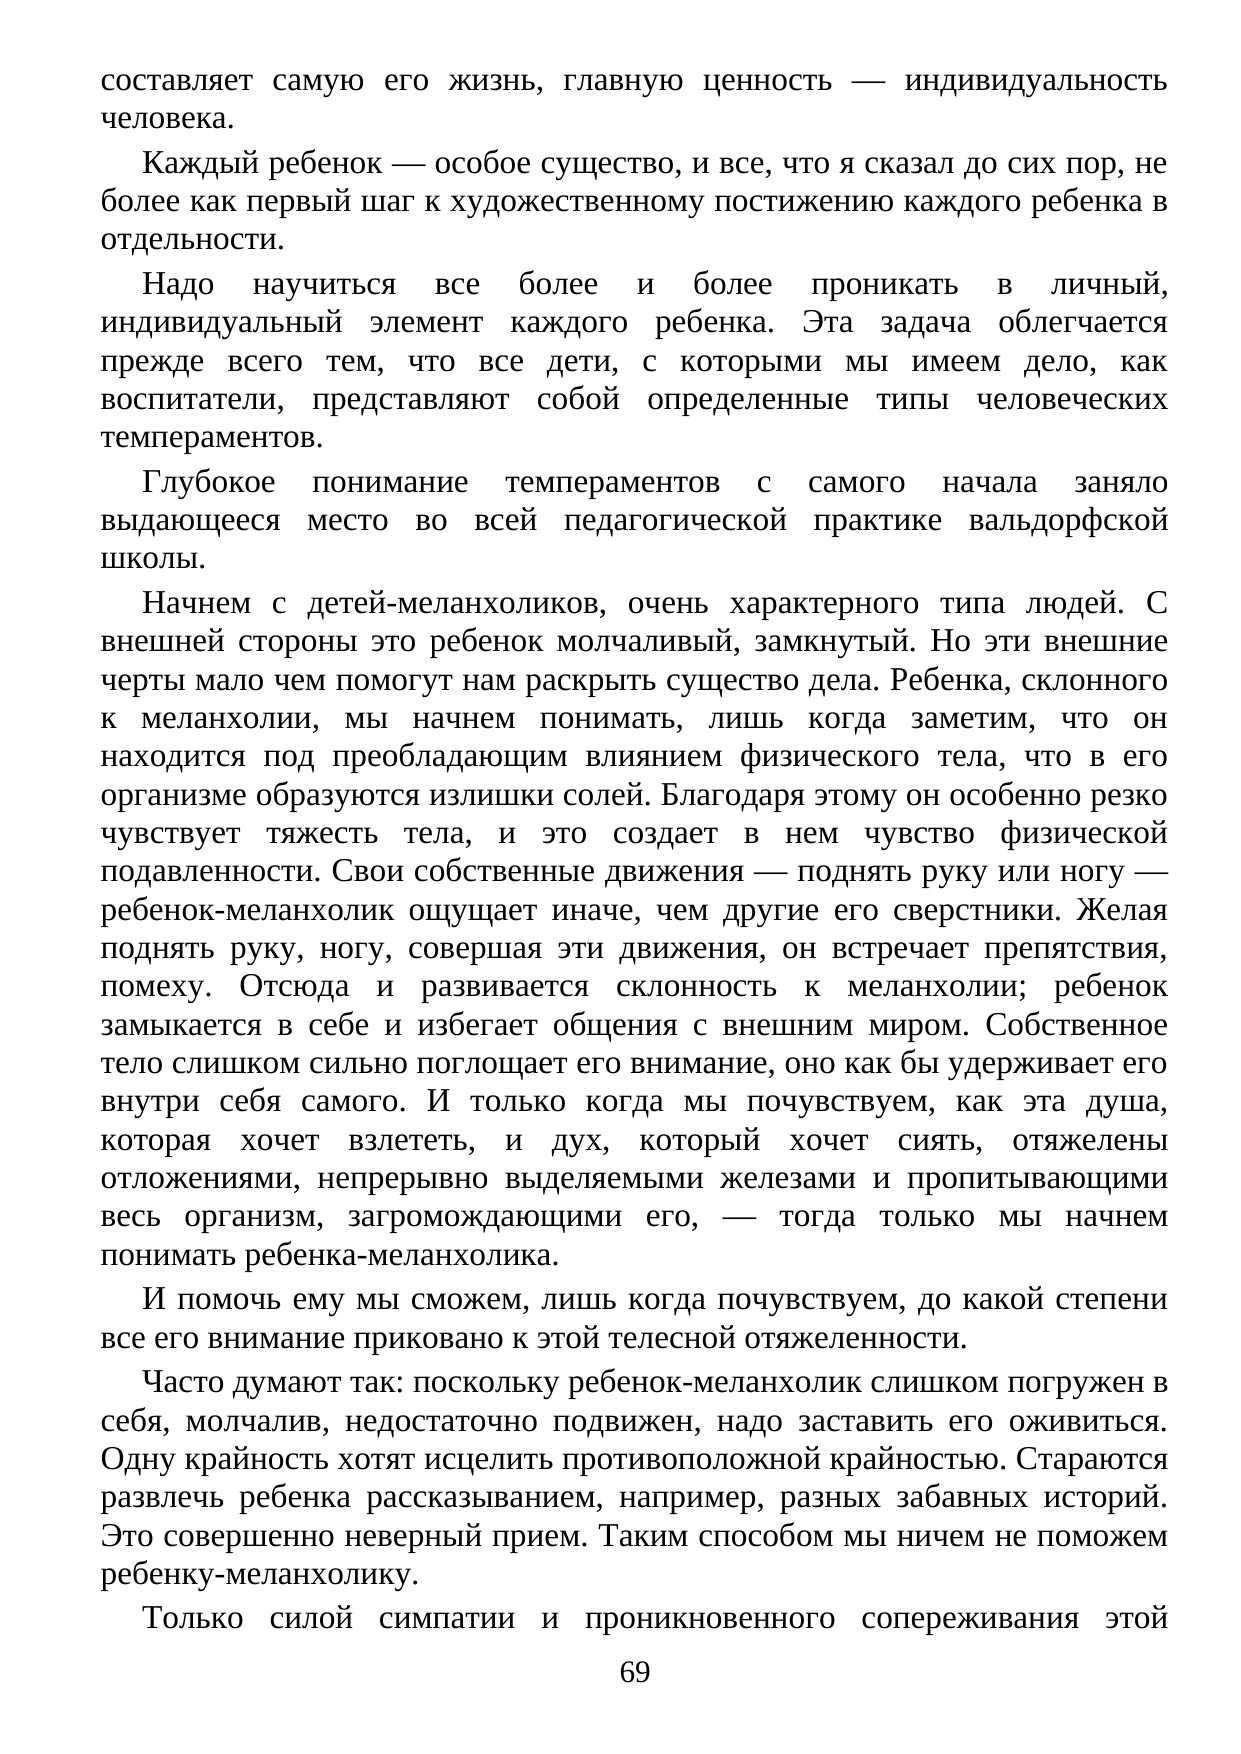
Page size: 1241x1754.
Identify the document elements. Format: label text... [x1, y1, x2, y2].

text Каждый ребенок — особое существо, и все, что я сказал до сих пор, не более как первый шаг к художественному постижению каждого ребенка в отдельности. [100, 142, 1169, 257]
text Глубокое понимание темпераментов с самого начала заняло выдающееся место во всей педагогической практике вальдорфской школы. [100, 461, 1169, 576]
text Часто думают так: поскольку ребенок-меланхолик слишком погружен в себя, молчалив, недостаточно подвижен, надо заставить его оживиться. Одну крайность хотят исцелить противоположной крайностью. Стараются развлечь ребенка рассказыванием, например, разных забавных историй. Это совершенно неверный прием. Таким способом мы ничем не поможем ребенку-меланхолику. [100, 1362, 1169, 1592]
text И помочь ему мы сможем, лишь когда почувствуем, до какой степени все его внимание приковано к этой телесной отяжеленности. [100, 1279, 1169, 1355]
text Начнем с детей-меланхоликов, очень характерного типа людей. С внешней стороны это ребенок молчаливый, замкнутый. Но эти внешние черты мало чем помогут нам раскрыть существо дела. Ребенка, склонного к меланхолии, мы начнем понимать, лишь когда заметим, что он находится под преобладающим влиянием физического тела, что в его организме образуются излишки солей. Благодаря этому он особенно резко чувствует тяжесть тела, и это создает в нем чувство физической подавленности. Свои собственные движения — поднять руку или ногу — ребенок-меланхолик ощущает иначе, чем другие его сверстники. Желая поднять руку, ногу, совершая эти движения, он встречает препятствия, помеху. Отсюда и развивается склонность к меланхолии; ребенок замыкается в себе и избегает общения с внешним миром. Собственное тело слишком сильно поглощает его внимание, оно как бы удерживает его внутри себя самого. И только когда мы почувствуем, как эта душа, которая хочет взлететь, и дух, который хочет сиять, отяжелены отложениями, непрерывно выделяемыми железами и пропитывающими весь организм, загромождающими его, — тогда только мы начнем понимать ребенка-меланхолика. [100, 582, 1169, 1272]
text составляет самую его жизнь, главную ценность — индивидуальность человека. [100, 59, 1169, 136]
text Только силой симпатии и проникновенного сопереживания этой [100, 1598, 1169, 1636]
text Надо научиться все более и более проникать в личный, индивидуальный элемент каждого ребенка. Эта задача облегчается прежде всего тем, что все дети, с которыми мы имеем дело, как воспитатели, представляют собой определенные типы человеческих темпераментов. [100, 263, 1169, 455]
